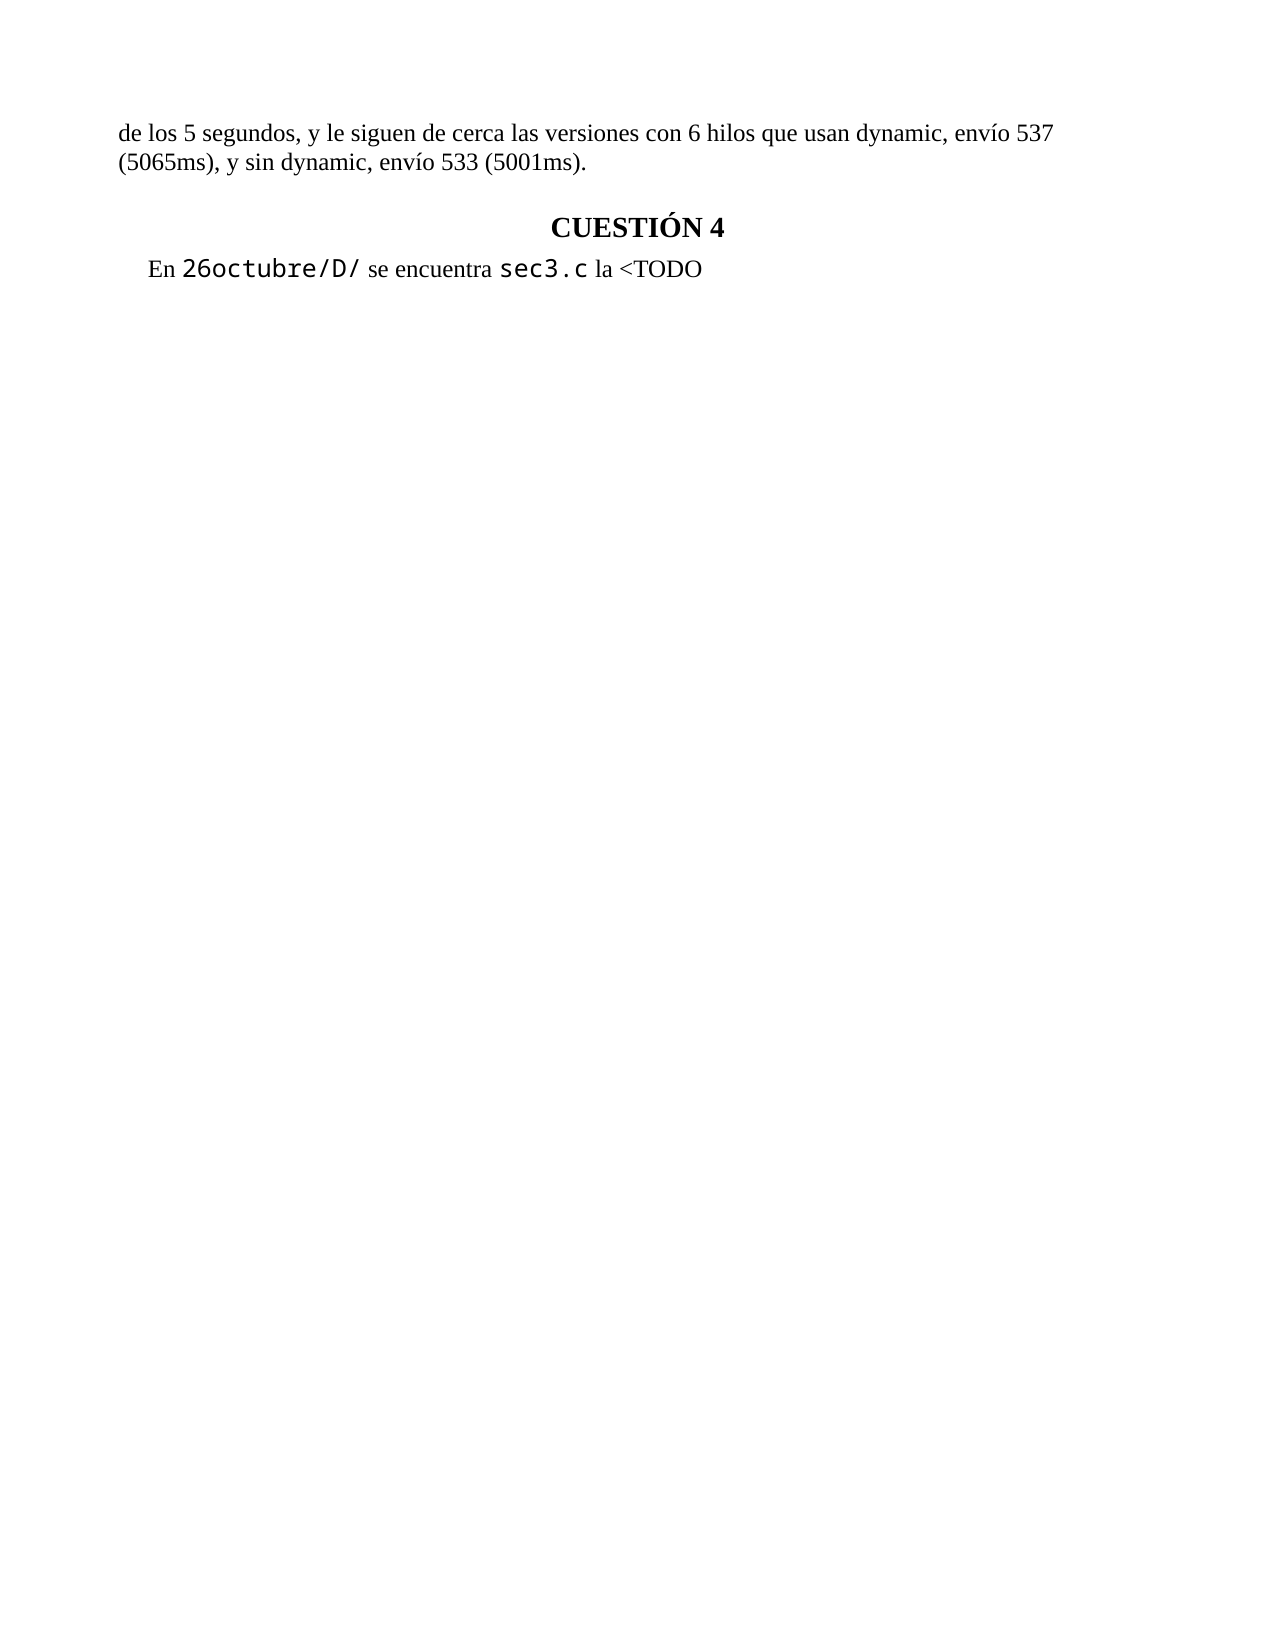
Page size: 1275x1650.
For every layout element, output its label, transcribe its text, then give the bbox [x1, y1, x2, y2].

subtitle CUESTIÓN 4 [118, 211, 1157, 244]
text de los 5 segundos, y le siguen de cerca las versiones con 6 hilos que usan dynamic, envío 537 (5065ms), y sin dynamic, envío 533 (5001ms). [118, 118, 1157, 176]
text En 26octubre/D/ se encuentra sec3.c la <TODO [118, 250, 1157, 284]
